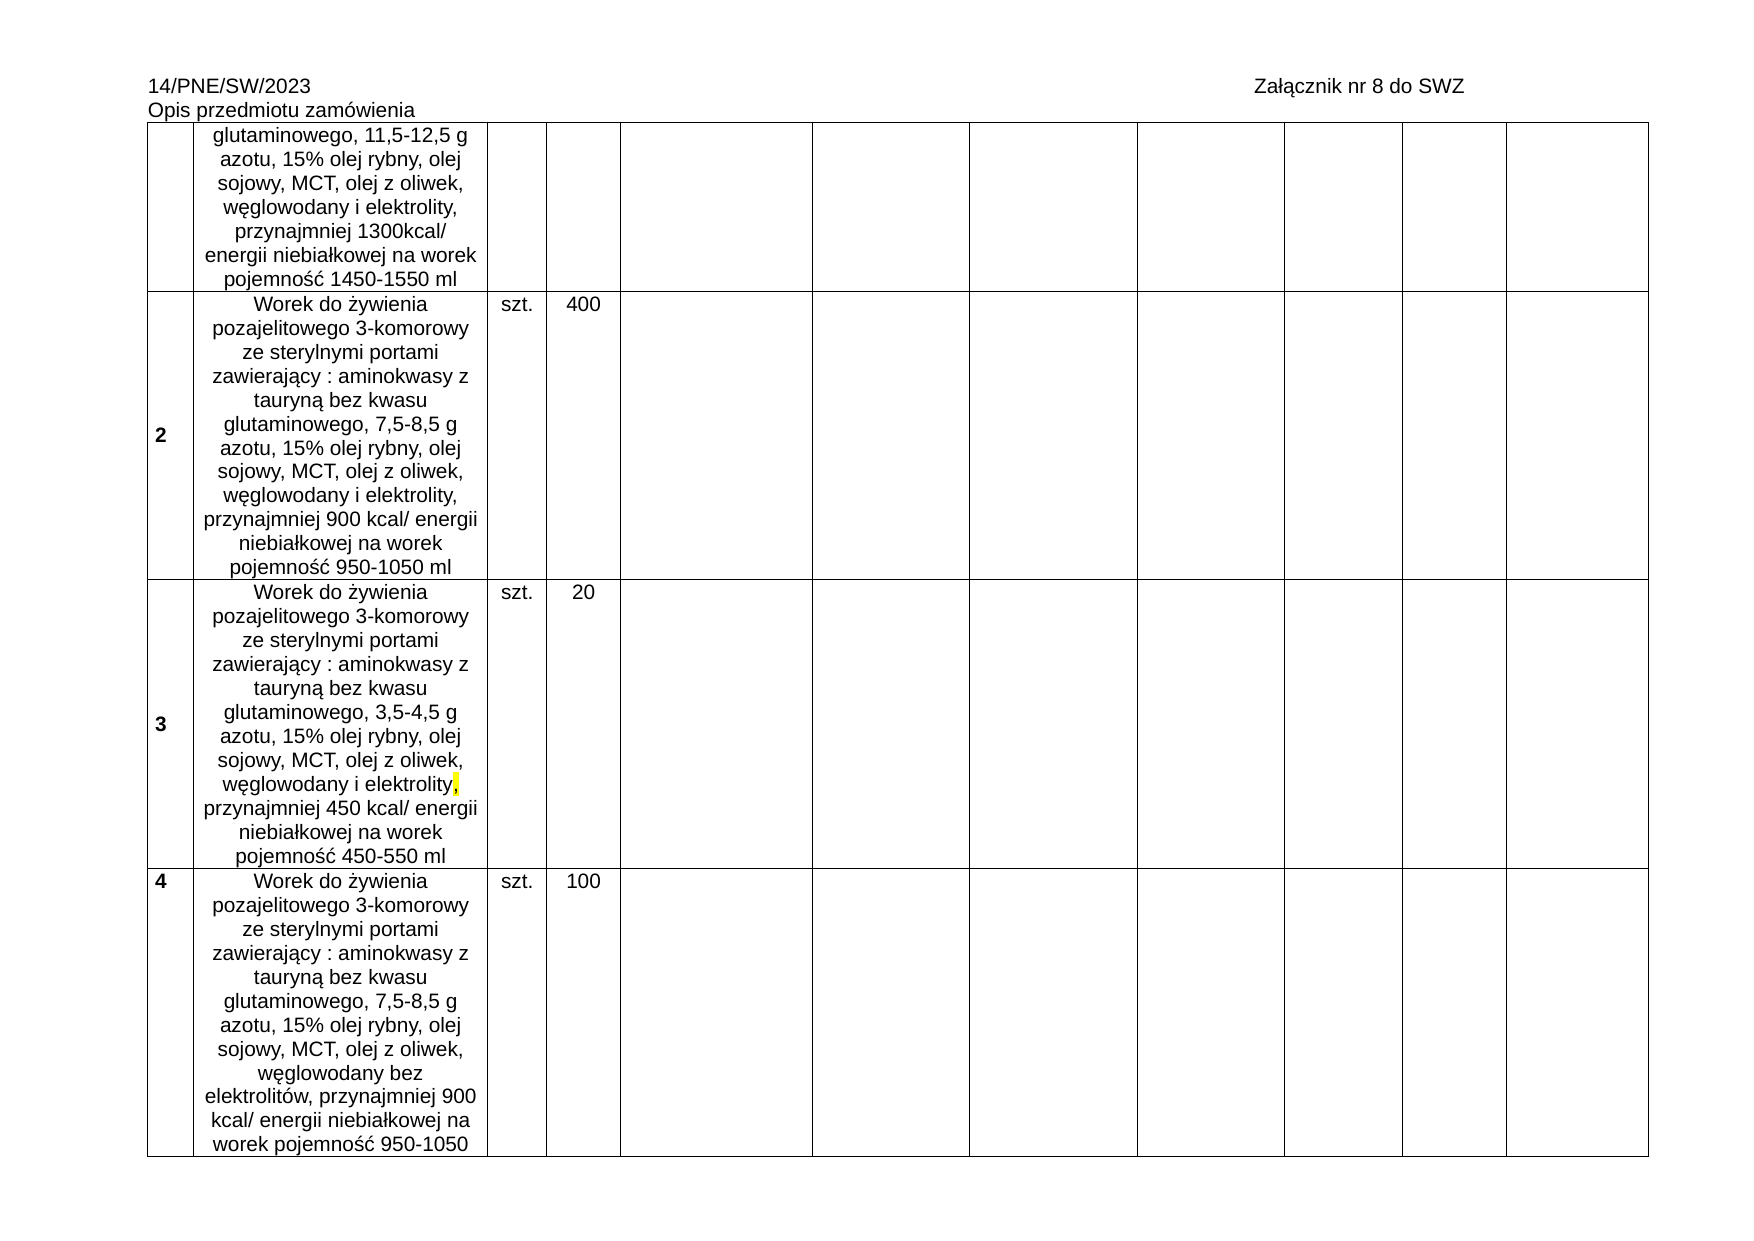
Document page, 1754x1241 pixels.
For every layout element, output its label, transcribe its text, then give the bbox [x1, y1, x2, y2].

table_cell [970, 580, 1137, 868]
table_cell [1285, 869, 1402, 1156]
table_cell [1138, 292, 1284, 579]
table_cell Worek do żywienia pozajelitowego 3-komorowy ze sterylnymi portami zawierający : aminokwasy z tauryną bez kwasu glutaminowego, 7,5-8,5 g azotu, 15% olej rybny, olej sojowy, MCT, olej z oliwek, węglowodany i elektrolity, przynajmniej 900 kcal/ energii niebiałkowej na worek pojemność 950-1050 ml [194, 292, 487, 579]
table_cell [813, 292, 969, 579]
table_cell [1403, 123, 1506, 291]
table_cell szt. [488, 869, 546, 1156]
table_cell Worek do żywienia pozajelitowego 3-komorowy ze sterylnymi portami zawierający : aminokwasy z tauryną bez kwasu glutaminowego, 3,5-4,5 g azotu, 15% olej rybny, olej sojowy, MCT, olej z oliwek, węglowodany i elektrolity, przynajmniej 450 kcal/ energii niebiałkowej na worek pojemność 450-550 ml [194, 580, 487, 868]
table_cell [813, 869, 969, 1156]
table_cell [1285, 580, 1402, 868]
table_cell [1507, 292, 1648, 579]
table_cell [970, 869, 1137, 1156]
table_cell 100 [547, 869, 620, 1156]
table_cell Worek do żywienia pozajelitowego 3-komorowy ze sterylnymi portami zawierający : aminokwasy z tauryną bez kwasu glutaminowego, 7,5-8,5 g azotu, 15% olej rybny, olej sojowy, MCT, olej z oliwek, węglowodany bez elektrolitów, przynajmniej 900 kcal/ energii niebiałkowej na worek pojemność 950-1050 [194, 869, 487, 1156]
table_cell 400 [547, 292, 620, 579]
table_cell 4 [148, 869, 193, 1156]
table_cell 2 [148, 292, 193, 579]
table_cell [1403, 580, 1506, 868]
table_cell [813, 580, 969, 868]
table_cell [1285, 123, 1402, 291]
table_cell [621, 123, 812, 291]
table_cell [621, 869, 812, 1156]
table_cell 20 [547, 580, 620, 868]
table_cell [1403, 869, 1506, 1156]
table_cell [621, 292, 812, 579]
table_cell [970, 123, 1137, 291]
table_cell [547, 123, 620, 291]
table_cell [970, 292, 1137, 579]
table_cell [488, 123, 546, 291]
table_cell [1138, 123, 1284, 291]
table_cell glutaminowego, 11,5-12,5 g azotu, 15% olej rybny, olej sojowy, MCT, olej z oliwek, węglowodany i elektrolity, przynajmniej 1300kcal/ energii niebiałkowej na worek pojemność 1450-1550 ml [194, 123, 487, 291]
table_cell [1507, 580, 1648, 868]
table_cell szt. [488, 292, 546, 579]
table_cell [1403, 292, 1506, 579]
table_cell [148, 123, 193, 291]
table_cell [1285, 292, 1402, 579]
table_cell [1507, 123, 1648, 291]
table_cell 3 [148, 580, 193, 868]
table_cell [813, 123, 969, 291]
table_cell [1138, 869, 1284, 1156]
table_cell [1507, 869, 1648, 1156]
table_cell szt. [488, 580, 546, 868]
table_cell [1138, 580, 1284, 868]
table_cell [621, 580, 812, 868]
